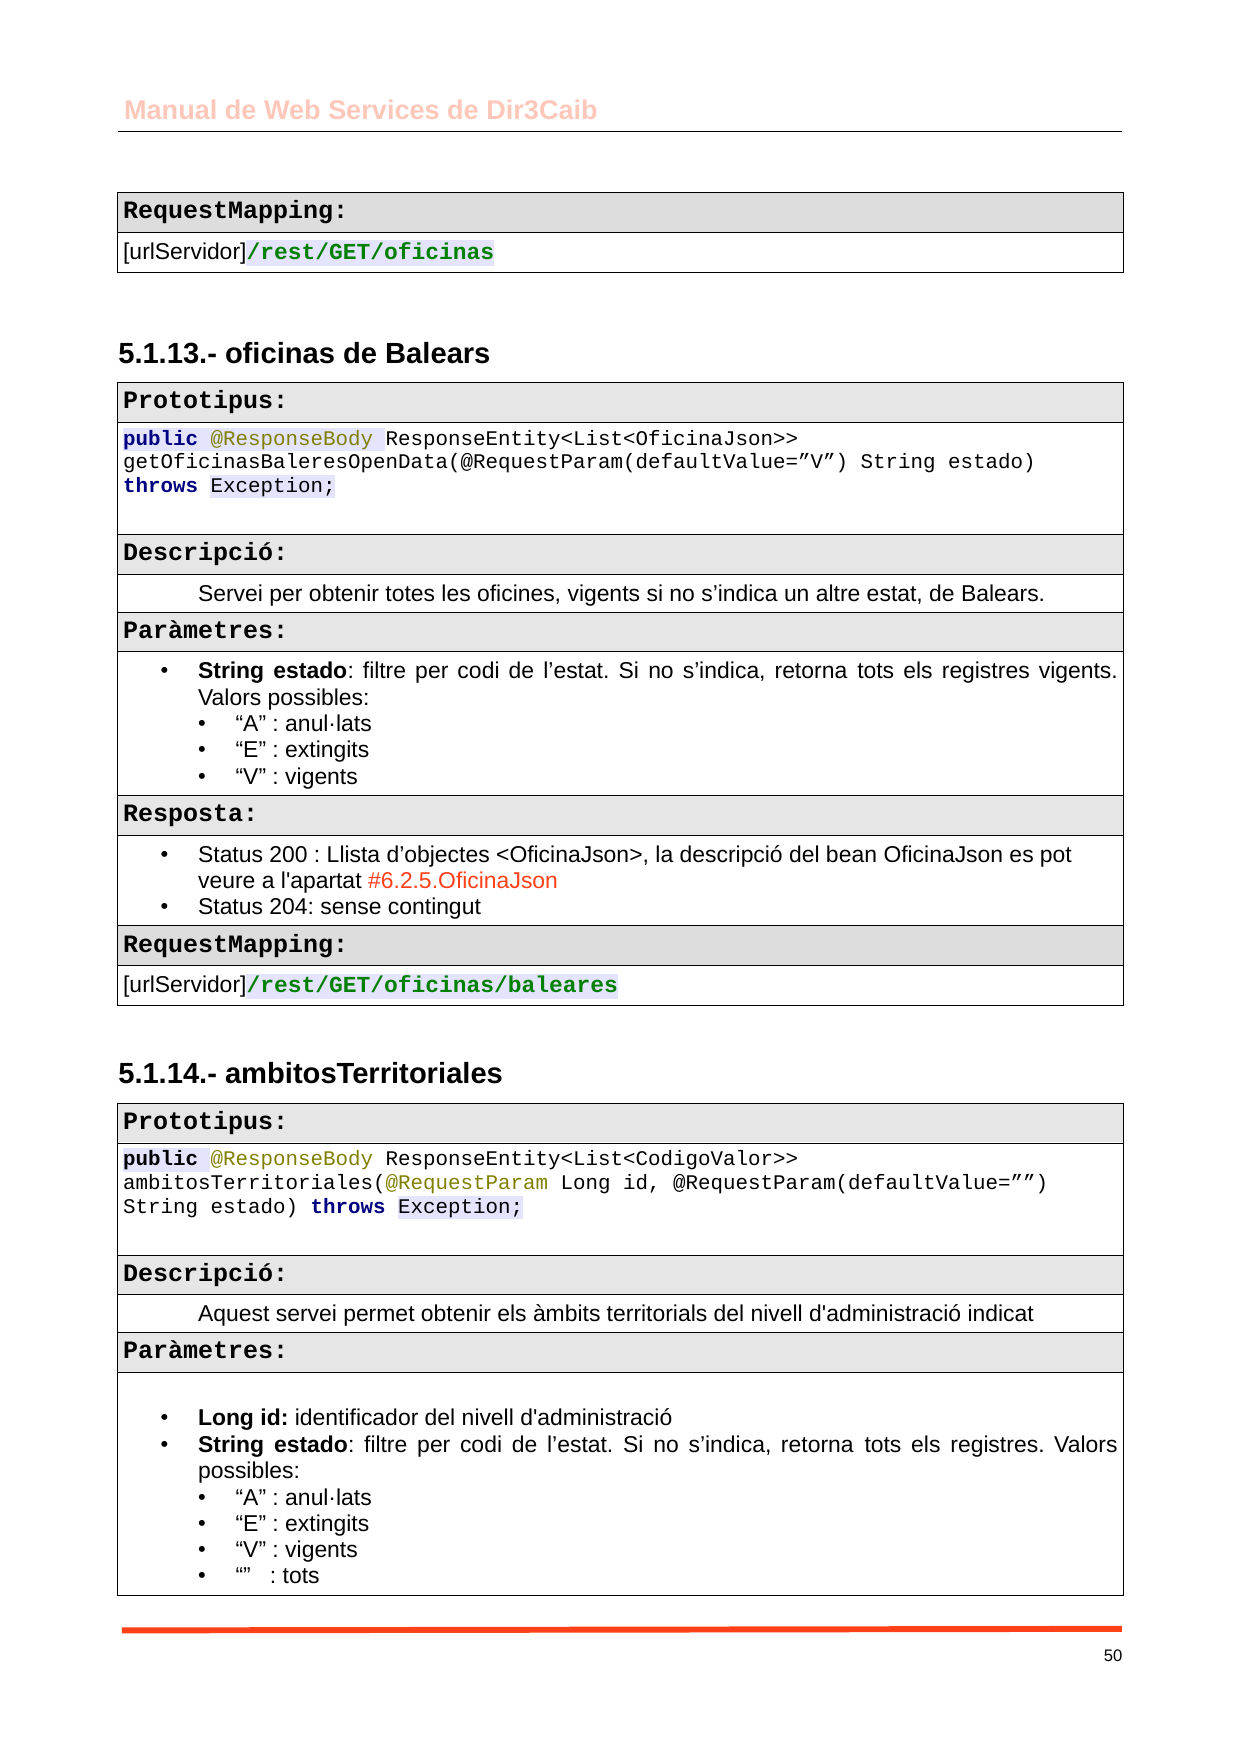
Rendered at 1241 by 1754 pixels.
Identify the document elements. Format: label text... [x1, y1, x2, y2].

table_cell Aquest servei permet obtenir els àmbits territorials del nivell d'administració indicat [118, 1295, 1123, 1332]
table_cell [urlServidor]/rest/GET/oficinas [118, 233, 1123, 272]
table_cell Long id: identificador del nivell d'administració String estado: filtre per codi de l’estat. Si no s’indica, retorna tots els registres. Valors possibles: “A” : anul·lats “E” : extingits “V” : vigents “” : tots [118, 1373, 1123, 1594]
table_cell [urlServidor]/rest/GET/oficinas/baleares [118, 966, 1123, 1005]
table_cell Descripció: [118, 1256, 1123, 1294]
table_cell Resposta: [118, 796, 1123, 835]
table_cell Status 200 : Llista d’objectes <OficinaJson>, la descripció del bean OficinaJson es pot veure a l'apartat #6.2.5.OficinaJson Status 204: sense contingut [118, 836, 1123, 925]
table_cell String estado: filtre per codi de l’estat. Si no s’indica, retorna tots els registres vigents. Valors possibles: “A” : anul·lats “E” : extingits “V” : vigents [118, 652, 1123, 795]
table_cell Paràmetres: [118, 1333, 1123, 1372]
table_cell public @ResponseBody ResponseEntity<List<CodigoValor>> ambitosTerritoriales(@RequestParam Long id, @RequestParam(defaultValue=””) String estado) throws Exception; [118, 1144, 1123, 1254]
table_header Prototipus: [118, 383, 1123, 422]
table_header Prototipus: [118, 1104, 1123, 1142]
subtitle oficinas de Balears [118, 336, 1122, 369]
table_cell Descripció: [118, 535, 1123, 574]
table_cell RequestMapping: [118, 926, 1123, 965]
table_cell Paràmetres: [118, 613, 1123, 651]
table_cell public @ResponseBody ResponseEntity<List<OficinaJson>> getOficinasBaleresOpenData(@RequestParam(defaultValue=”V”) String estado) throws Exception; [118, 423, 1123, 534]
table_cell Servei per obtenir totes les oficines, vigents si no s’indica un altre estat, de Balears. [118, 575, 1123, 612]
table_cell RequestMapping: [118, 193, 1123, 232]
subtitle ambitosTerritoriales [118, 1057, 1122, 1090]
